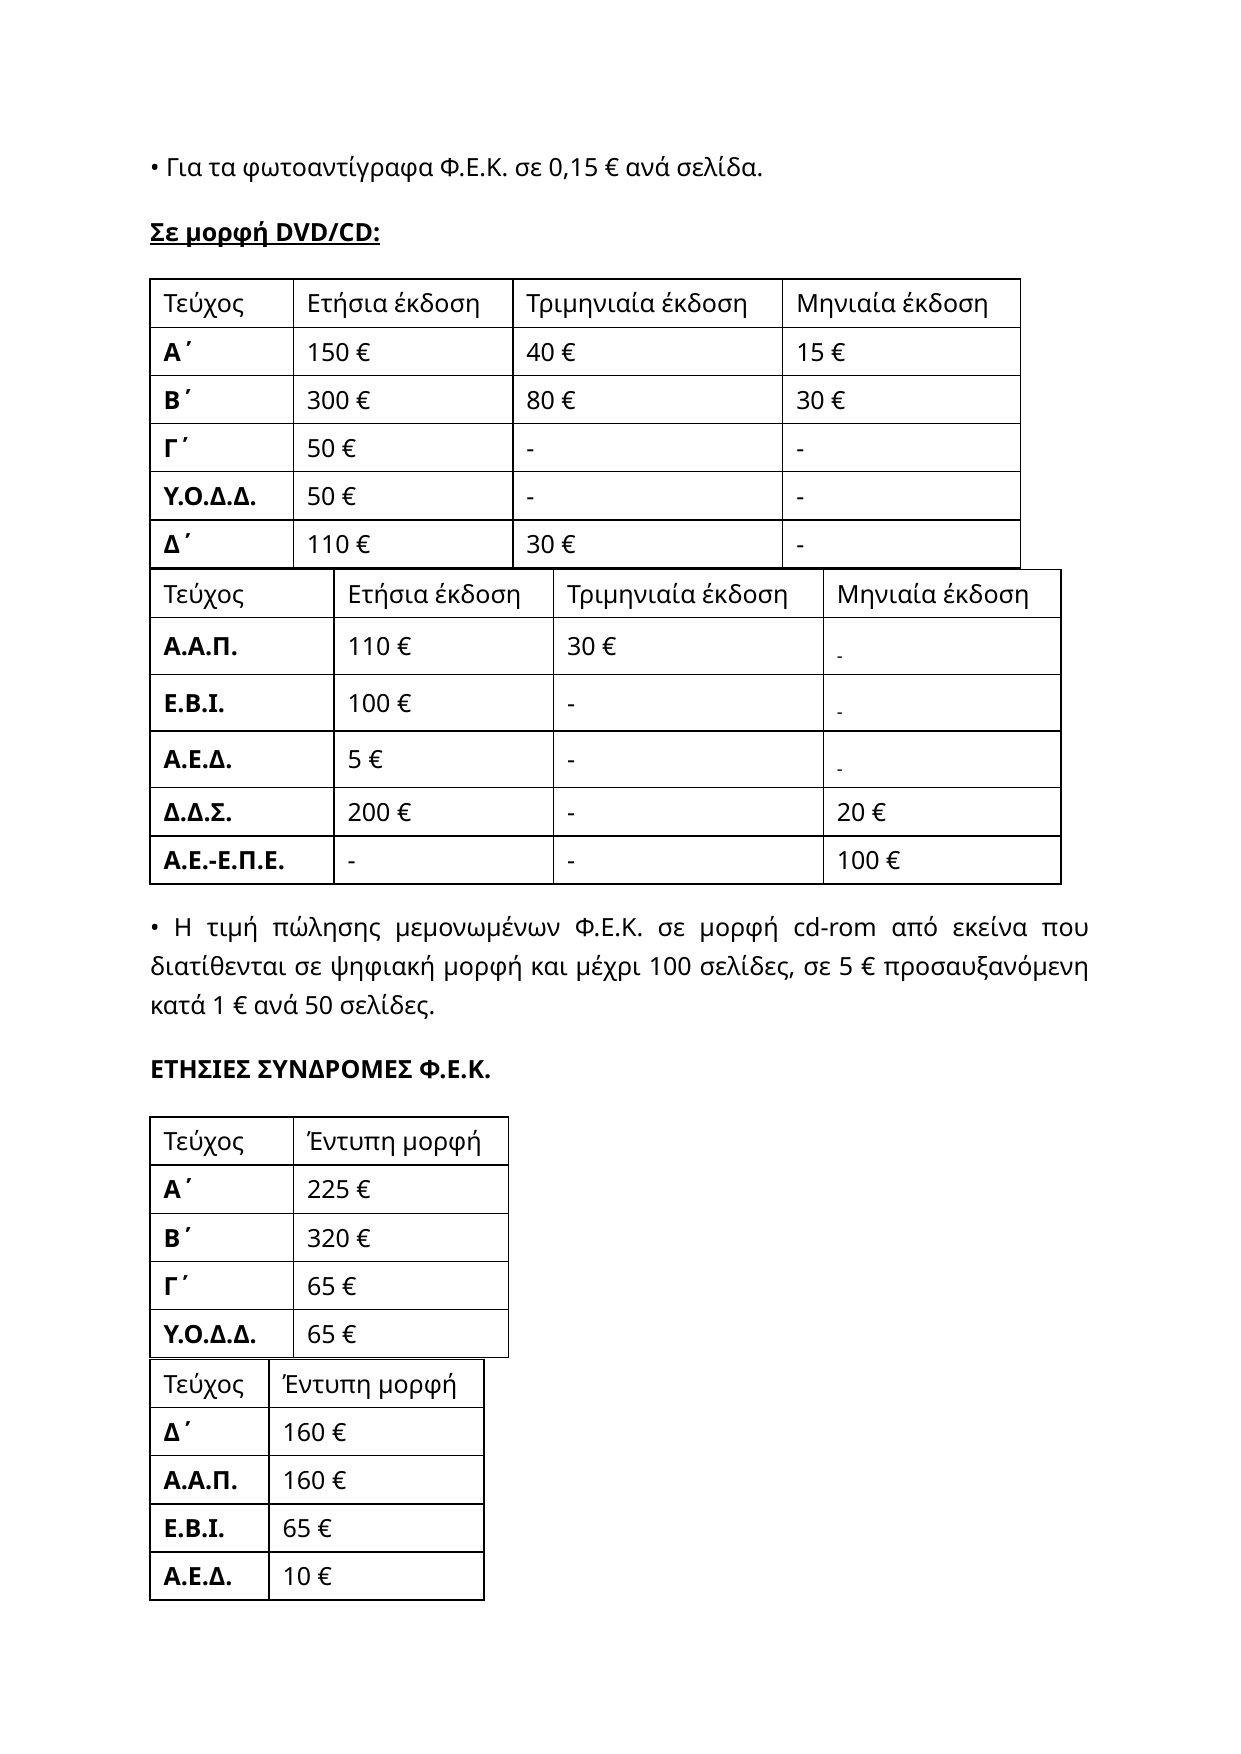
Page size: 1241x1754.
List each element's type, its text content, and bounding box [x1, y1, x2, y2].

table_header Ετήσια έκδοση [294, 280, 512, 326]
table_cell - [824, 675, 1060, 730]
table_header Ετήσια έκδοση [335, 570, 553, 617]
table_cell 30 € [783, 376, 1020, 423]
table_header Τεύχος [151, 1118, 293, 1164]
table_cell Α.Α.Π. [151, 618, 333, 673]
table_cell 20 € [824, 788, 1060, 835]
table_cell - [554, 732, 823, 787]
table_cell - [554, 675, 823, 730]
table_cell - [783, 424, 1020, 471]
table_cell Υ.Ο.Δ.Δ. [151, 1310, 293, 1357]
table_header Μηνιαία έκδοση [783, 280, 1020, 326]
table_cell Α.Ε.Δ. [151, 1553, 268, 1599]
table_cell - [824, 618, 1060, 673]
table_cell Α΄ [151, 328, 293, 374]
table_header Τεύχος [151, 280, 293, 326]
table_cell 300 € [294, 376, 512, 423]
table_cell - [335, 837, 553, 883]
table_cell - [514, 424, 782, 471]
table_cell 100 € [824, 837, 1060, 883]
table_cell Α.Α.Π. [151, 1456, 268, 1503]
table_cell 100 € [335, 675, 553, 730]
table_cell 65 € [270, 1505, 483, 1551]
table_cell 65 € [294, 1262, 508, 1309]
table_cell 200 € [335, 788, 553, 835]
table_cell 65 € [294, 1310, 508, 1357]
table_cell Β΄ [151, 1214, 293, 1261]
text • Για τα φωτοαντίγραφα Φ.Ε.Κ. σε 0,15 € ανά σελίδα. [150, 150, 1090, 184]
text • Η τιμή πώλησης μεμονωμένων Φ.Ε.Κ. σε μορφή cd-rom από εκείνα που διατίθενται σε ψηφιακή μορφή και μέχρι 100 σελίδες, σε 5 € προσαυξανόμενη κατά 1 € ανά 50 σελίδες. [150, 909, 1090, 1022]
table_cell 30 € [514, 521, 782, 567]
table_cell - [783, 521, 1020, 567]
table_cell Δ.Δ.Σ. [151, 788, 333, 835]
text Σε μορφή DVD/CD: [150, 214, 1090, 248]
table_cell 30 € [554, 618, 823, 673]
table_header Έντυπη μορφή [294, 1118, 508, 1164]
table_header Τριμηνιαία έκδοση [554, 570, 823, 617]
table_cell 40 € [514, 328, 782, 374]
table_cell 110 € [335, 618, 553, 673]
table_header Έντυπη μορφή [270, 1360, 483, 1407]
table_cell 110 € [294, 521, 512, 567]
table_cell Β΄ [151, 376, 293, 423]
table_cell - [783, 472, 1020, 519]
table_cell - [554, 788, 823, 835]
table_cell Γ΄ [151, 1262, 293, 1309]
table_cell 225 € [294, 1166, 508, 1212]
table_header Τεύχος [151, 570, 333, 617]
table_cell Δ΄ [151, 1408, 268, 1455]
table_cell 50 € [294, 472, 512, 519]
table_cell Γ΄ [151, 424, 293, 471]
table_cell 150 € [294, 328, 512, 374]
table_cell Υ.Ο.Δ.Δ. [151, 472, 293, 519]
table_cell - [824, 732, 1060, 787]
text ΕΤΗΣΙΕΣ ΣΥΝΔΡΟΜΕΣ Φ.Ε.Κ. [150, 1052, 1090, 1086]
table_header Μηνιαία έκδοση [824, 570, 1060, 617]
table_cell 320 € [294, 1214, 508, 1261]
table_cell Ε.Β.Ι. [151, 675, 333, 730]
table_cell Α.Ε.Δ. [151, 732, 333, 787]
table_header Τεύχος [151, 1360, 268, 1407]
table_cell Α.Ε.-Ε.Π.Ε. [151, 837, 333, 883]
table_cell 5 € [335, 732, 553, 787]
table_cell Α΄ [151, 1166, 293, 1212]
table_cell - [514, 472, 782, 519]
table_header Τριμηνιαία έκδοση [514, 280, 782, 326]
table_cell 15 € [783, 328, 1020, 374]
table_cell 160 € [270, 1456, 483, 1503]
table_cell 160 € [270, 1408, 483, 1455]
table_cell 10 € [270, 1553, 483, 1599]
table_cell 80 € [514, 376, 782, 423]
table_cell Ε.Β.Ι. [151, 1505, 268, 1551]
table_cell Δ΄ [151, 521, 293, 567]
table_cell 50 € [294, 424, 512, 471]
table_cell - [554, 837, 823, 883]
